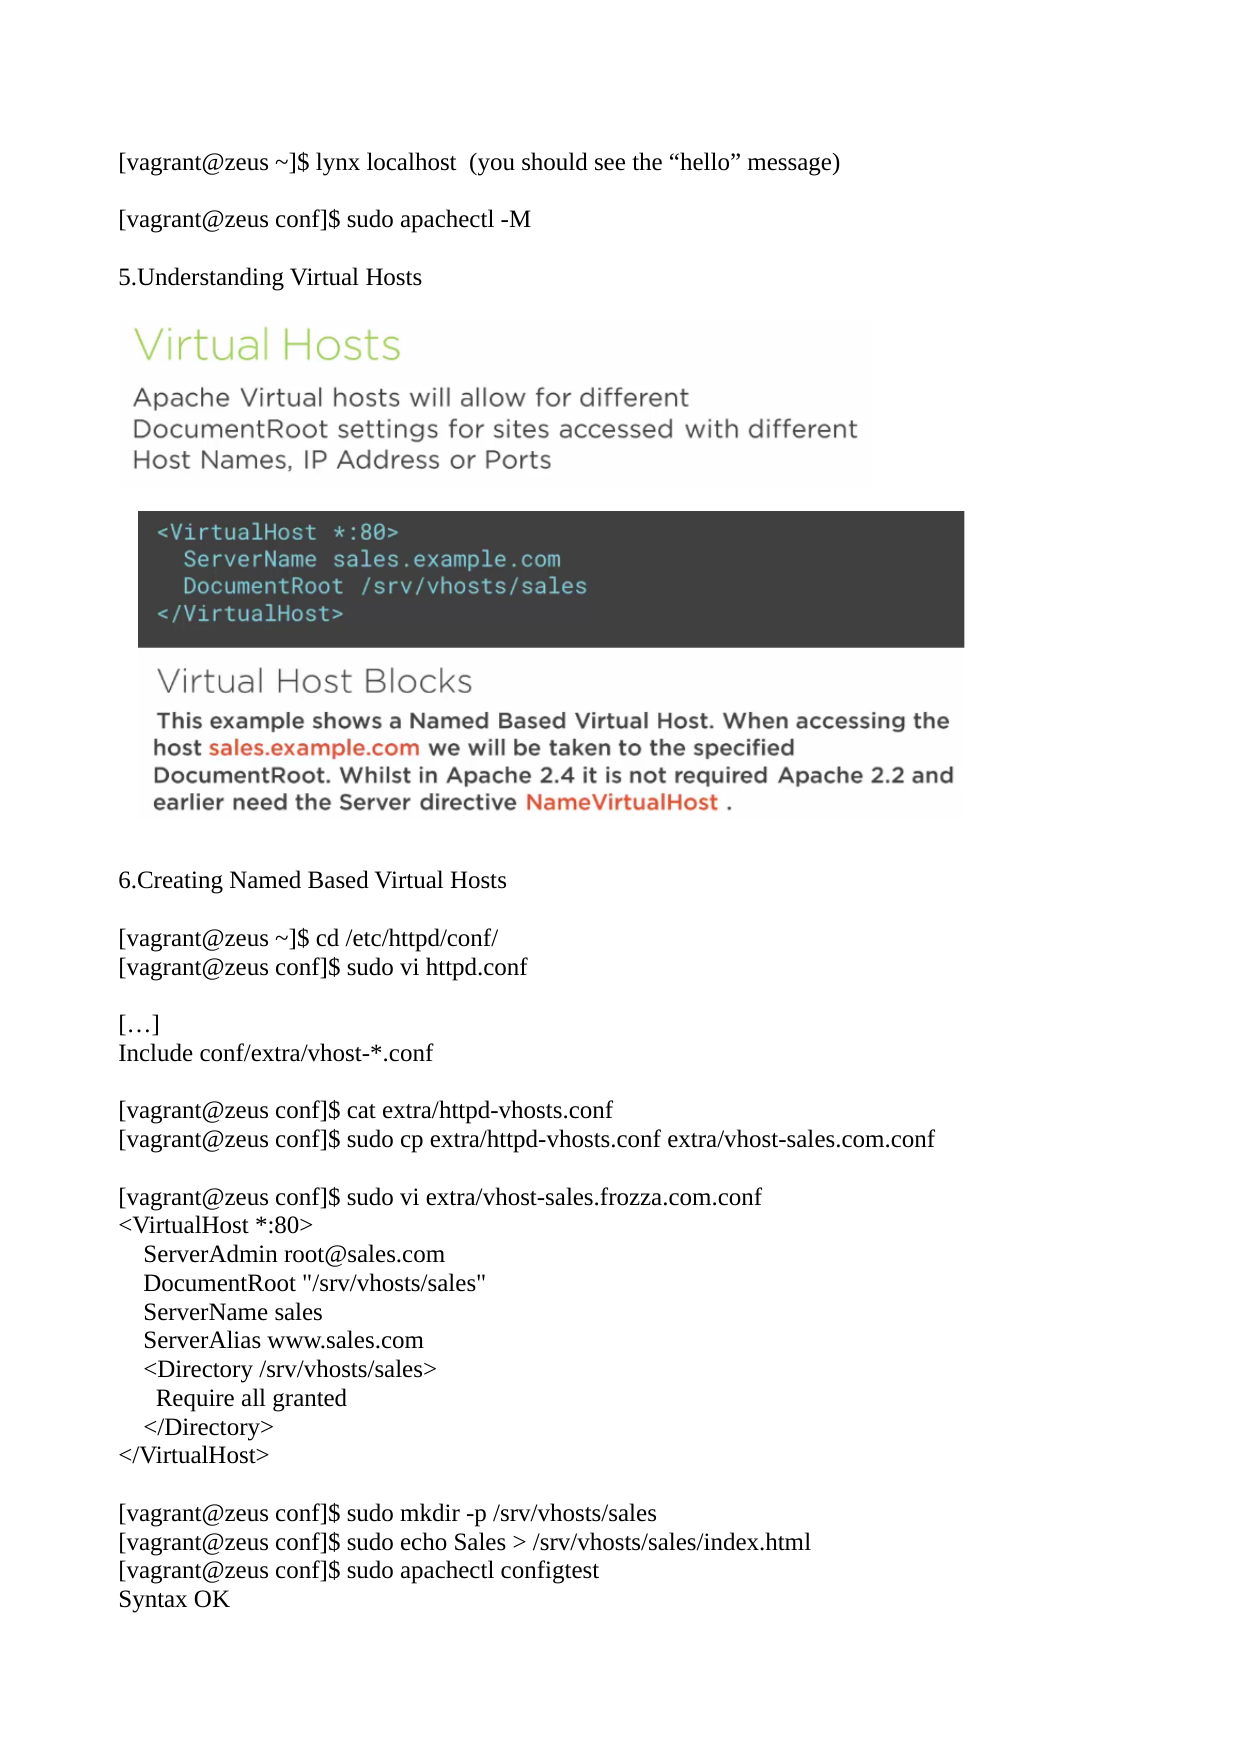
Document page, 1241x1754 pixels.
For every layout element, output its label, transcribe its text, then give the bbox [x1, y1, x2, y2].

text [vagrant@zeus conf]$ sudo apachectl configtest [118, 1556, 1122, 1584]
text 6.Creating Named Based Virtual Hosts [118, 866, 1122, 894]
text ServerAdmin root@sales.com [118, 1239, 1122, 1268]
text [vagrant@zeus conf]$ sudo vi extra/vhost-sales.frozza.com.conf [118, 1182, 1122, 1211]
text [vagrant@zeus conf]$ sudo echo Sales > /srv/vhosts/sales/index.html [118, 1527, 1122, 1556]
text [vagrant@zeus conf]$ sudo vi httpd.conf [118, 952, 1122, 981]
text [vagrant@zeus ~]$ cd /etc/httpd/conf/ [118, 923, 1122, 952]
text Include conf/extra/vhost-*.conf [118, 1038, 1122, 1067]
text [vagrant@zeus conf]$ sudo cp extra/httpd-vhosts.conf extra/vhost-sales.com.conf [118, 1124, 1122, 1153]
text [vagrant@zeus conf]$ sudo apachectl -M [118, 204, 1122, 233]
text DocumentRoot "/srv/vhosts/sales" [118, 1268, 1122, 1297]
text [vagrant@zeus conf]$ sudo mkdir -p /srv/vhosts/sales [118, 1498, 1122, 1527]
text Require all granted [118, 1383, 1122, 1412]
text <VirtualHost *:80> [118, 1211, 1122, 1239]
text ServerName sales [118, 1297, 1122, 1326]
text </VirtualHost> [118, 1441, 1122, 1469]
text Syntax OK [118, 1584, 1122, 1613]
text 5.Understanding Virtual Hosts [118, 262, 1122, 291]
text </Directory> [118, 1412, 1122, 1441]
text [vagrant@zeus conf]$ cat extra/httpd-vhosts.conf [118, 1096, 1122, 1124]
text <Directory /srv/vhosts/sales> [118, 1354, 1122, 1383]
picture [138, 511, 965, 820]
picture [119, 319, 873, 487]
text ServerAlias www.sales.com [118, 1326, 1122, 1354]
text [vagrant@zeus ~]$ lynx localhost (you should see the “hello” message) [118, 147, 1122, 176]
text […] [118, 1009, 1122, 1038]
